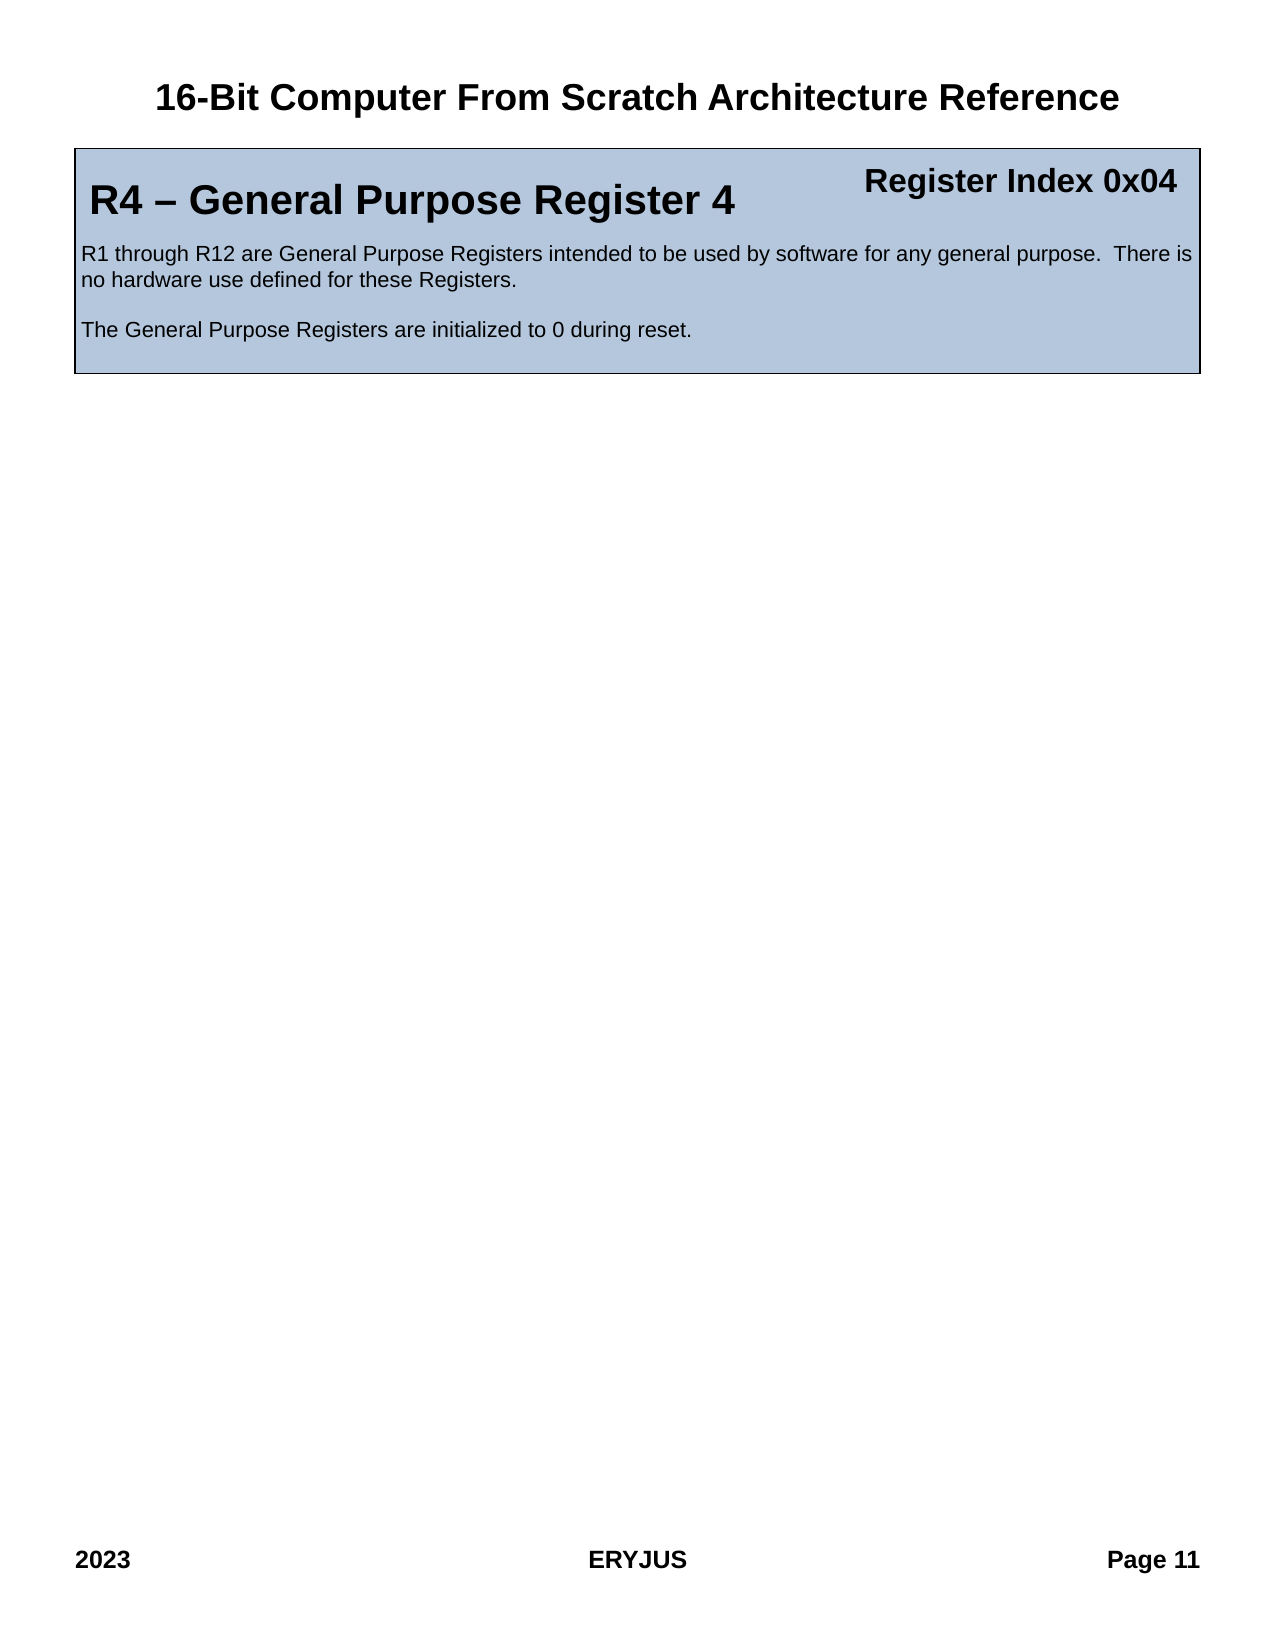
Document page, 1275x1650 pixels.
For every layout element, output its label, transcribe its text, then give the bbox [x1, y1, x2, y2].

table_header R4 – General Purpose Register 4 [83, 155, 858, 241]
table_header Register Index 0x04 [858, 155, 1194, 241]
table_header R1 through R12 are General Purpose Registers intended to be used by software for any general purpose. There is no hardware use defined for these Registers. The General Purpose Registers are initialized to 0 during reset. [76, 149, 1199, 373]
